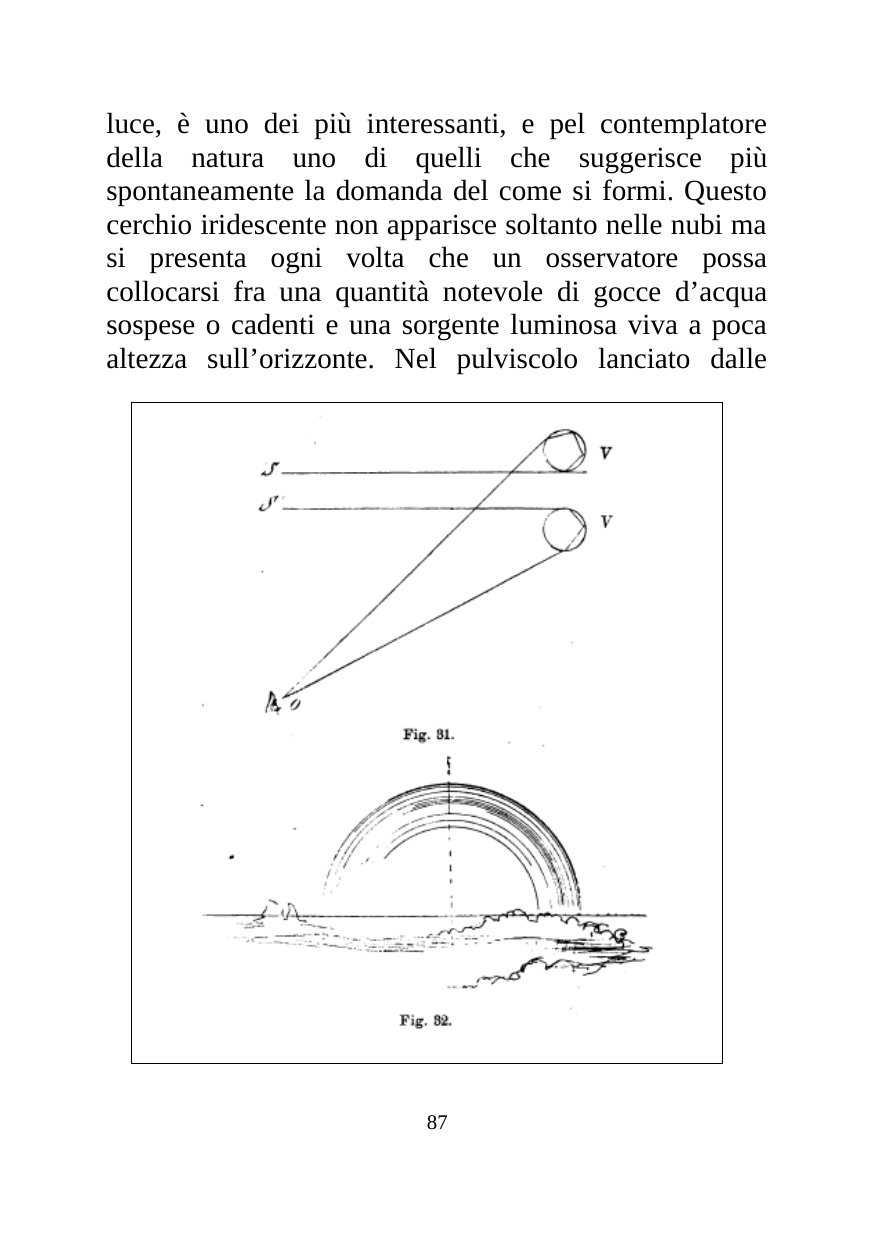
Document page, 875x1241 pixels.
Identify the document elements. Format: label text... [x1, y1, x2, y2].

picture [194, 414, 659, 1037]
text luce, è uno dei più interessanti, e pel contemplatore della natura uno di quelli che suggerisce più spontaneamente la domanda del come si formi. Questo cerchio iridescente non apparisce soltanto nelle nubi ma si presenta ogni volta che un osservatore possa collocarsi fra una quantità notevole di gocce d’acqua sospese o cadenti e una sorgente luminosa viva a poca altezza sull’orizzonte. Nel pulviscolo lanciato dalle [106, 106, 768, 374]
text [132, 403, 722, 1063]
